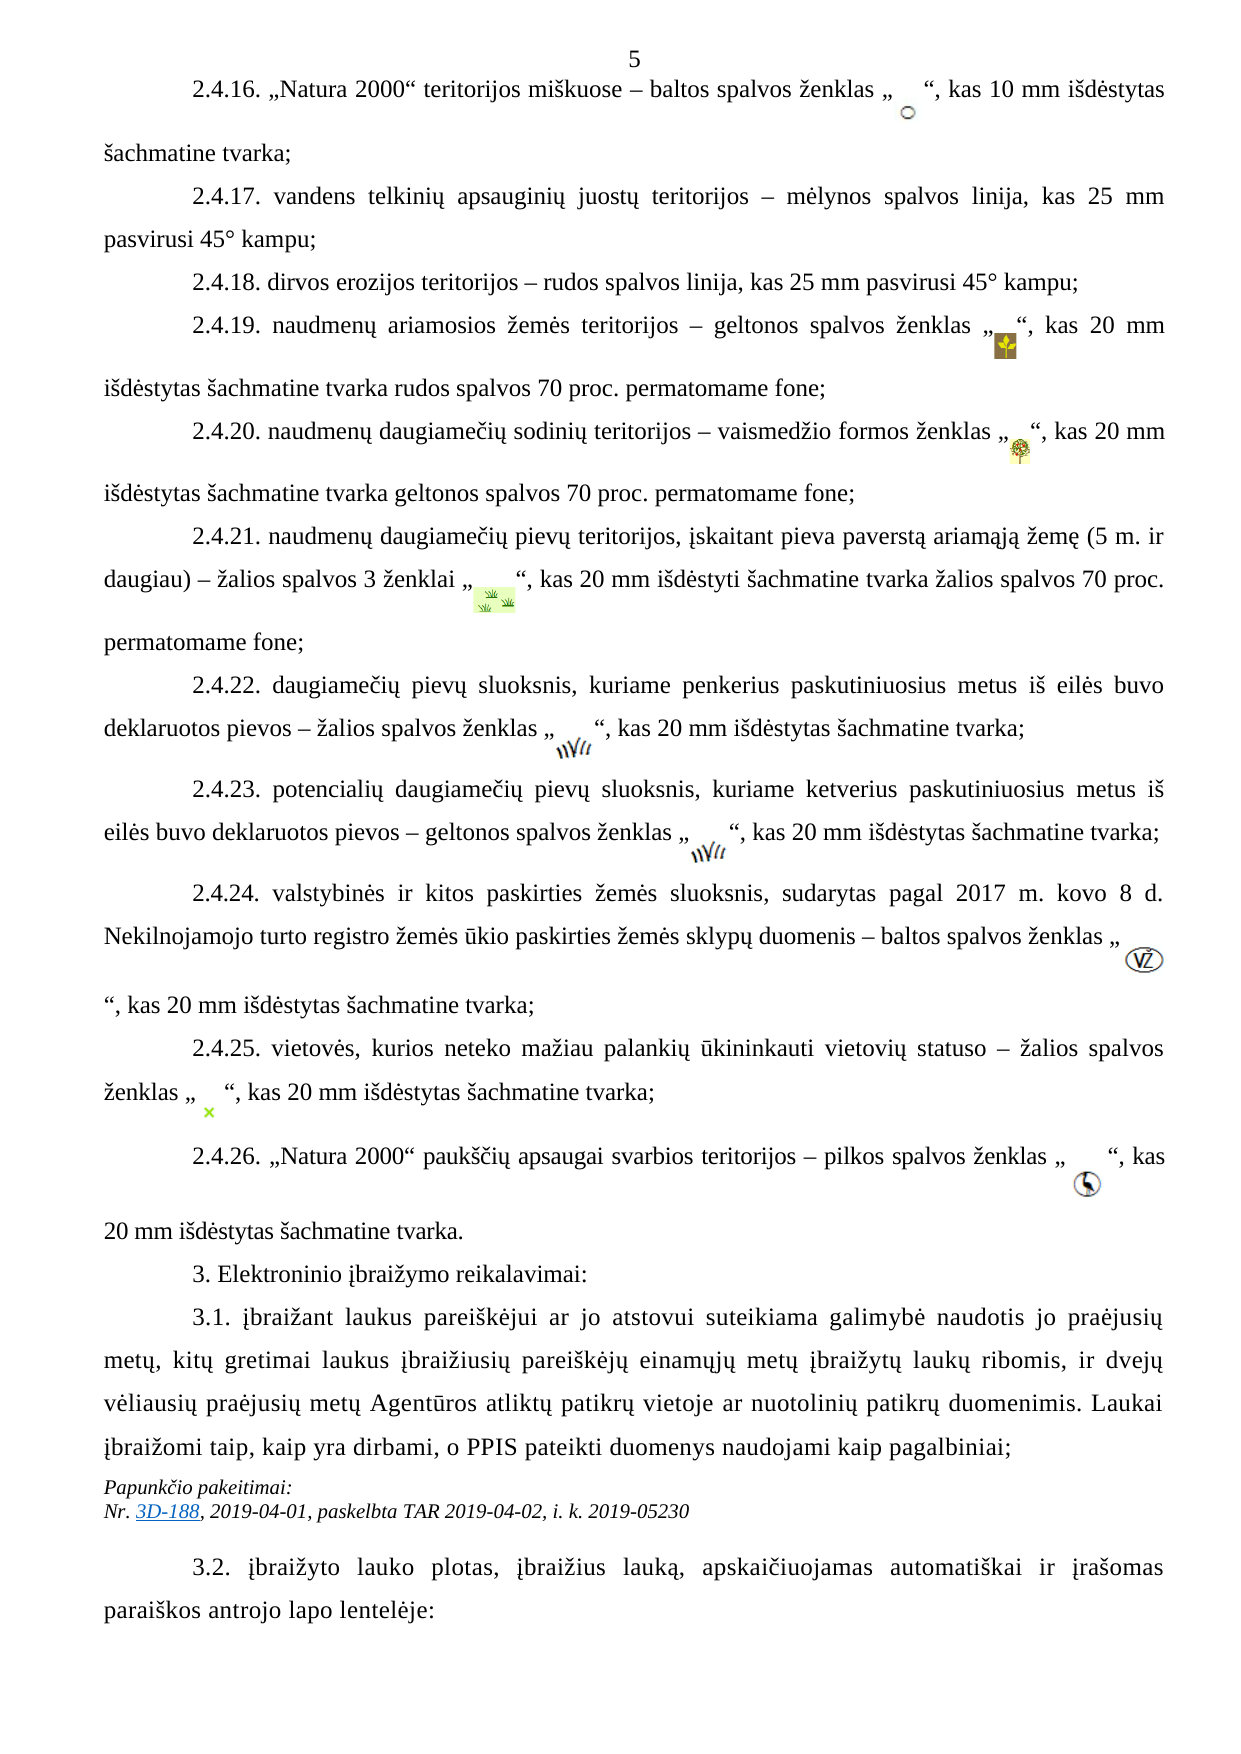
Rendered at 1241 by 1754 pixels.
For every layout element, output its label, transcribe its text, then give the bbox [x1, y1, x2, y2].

text 2.4.19. naudmenų ariamosios žemės teritorijos – geltonos spalvos ženklas „“, kas 20 mm išdėstytas šachmatine tvarka rudos spalvos 70 proc. permatomame fone; [103, 311, 1165, 402]
text 2.4.24. valstybinės ir kitos paskirties žemės sluoksnis, sudarytas pagal 2017 m. kovo 8 d. Nekilnojamojo turto registro žemės ūkio paskirties žemės sklypų duomenis – baltos spalvos ženklas „“, kas 20 mm išdėstytas šachmatine tvarka; [103, 878, 1165, 1019]
text 3.2. įbraižyto lauko plotas, įbraižius lauką, apskaičiuojamas automatiškai ir įrašomas paraiškos antrojo lapo lentelėje: [103, 1552, 1165, 1623]
text 3.1. įbraižant laukus pareiškėjui ar jo atstovui suteikiama galimybė naudotis jo praėjusių metų, kitų gretimai laukus įbraižiusių pareiškėjų einamųjų metų įbraižytų laukų ribomis, ir dvejų vėliausių praėjusių metų Agentūros atliktų patikrų vietoje ar nuotolinių patikrų duomenimis. Laukai įbraižomi taip, kaip yra dirbami, o PPIS pateikti duomenys naudojami kaip pagalbiniai; [103, 1302, 1165, 1460]
text 3. Elektroninio įbraižymo reikalavimai: [103, 1259, 1165, 1288]
text 2.4.18. dirvos erozijos teritorijos – rudos spalvos linija, kas 25 mm pasvirusi 45° kampu; [103, 267, 1165, 296]
text 2.4.26. „Natura 2000“ paukščių apsaugai svarbios teritorijos – pilkos spalvos ženklas „“, kas 20 mm išdėstytas šachmatine tvarka. [103, 1141, 1165, 1245]
text 2.4.20. naudmenų daugiamečių sodinių teritorijos – vaismedžio formos ženklas „“, kas 20 mm išdėstytas šachmatine tvarka geltonos spalvos 70 proc. permatomame fone; [103, 416, 1165, 506]
text 2.4.17. vandens telkinių apsauginių juostų teritorijos – mėlynos spalvos linija, kas 25 mm pasvirusi 45° kampu; [103, 181, 1165, 253]
text Papunkčio pakeitimai: [103, 1475, 1165, 1499]
text 2.4.22. daugiamečių pievų sluoksnis, kuriame penkerius paskutiniuosius metus iš eilės buvo deklaruotos pievos – žalios spalvos ženklas „“, kas 20 mm išdėstytas šachmatine tvarka; [103, 670, 1165, 759]
text Nr. 3D-188, 2019-04-01, paskelbta TAR 2019-04-02, i. k. 2019-05230 [103, 1499, 1165, 1523]
text 2.4.23. potencialių daugiamečių pievų sluoksnis, kuriame ketverius paskutiniuosius metus iš eilės buvo deklaruotos pievos – geltonos spalvos ženklas „“, kas 20 mm išdėstytas šachmatine tvarka; [103, 774, 1165, 864]
text 2.4.16. „Natura 2000“ teritorijos miškuose – baltos spalvos ženklas „“, kas 10 mm išdėstytas šachmatine tvarka; [103, 74, 1165, 167]
text 2.4.25. vietovės, kurios neteko mažiau palankių ūkininkauti vietovių statuso – žalios spalvos ženklas „“, kas 20 mm išdėstytas šachmatine tvarka; [103, 1033, 1165, 1126]
text 2.4.21. naudmenų daugiamečių pievų teritorijos, įskaitant pieva paverstą ariamąją žemę (5 m. ir daugiau) – žalios spalvos 3 ženklai „“, kas 20 mm išdėstyti šachmatine tvarka žalios spalvos 70 proc. permatomame fone; [103, 521, 1165, 655]
